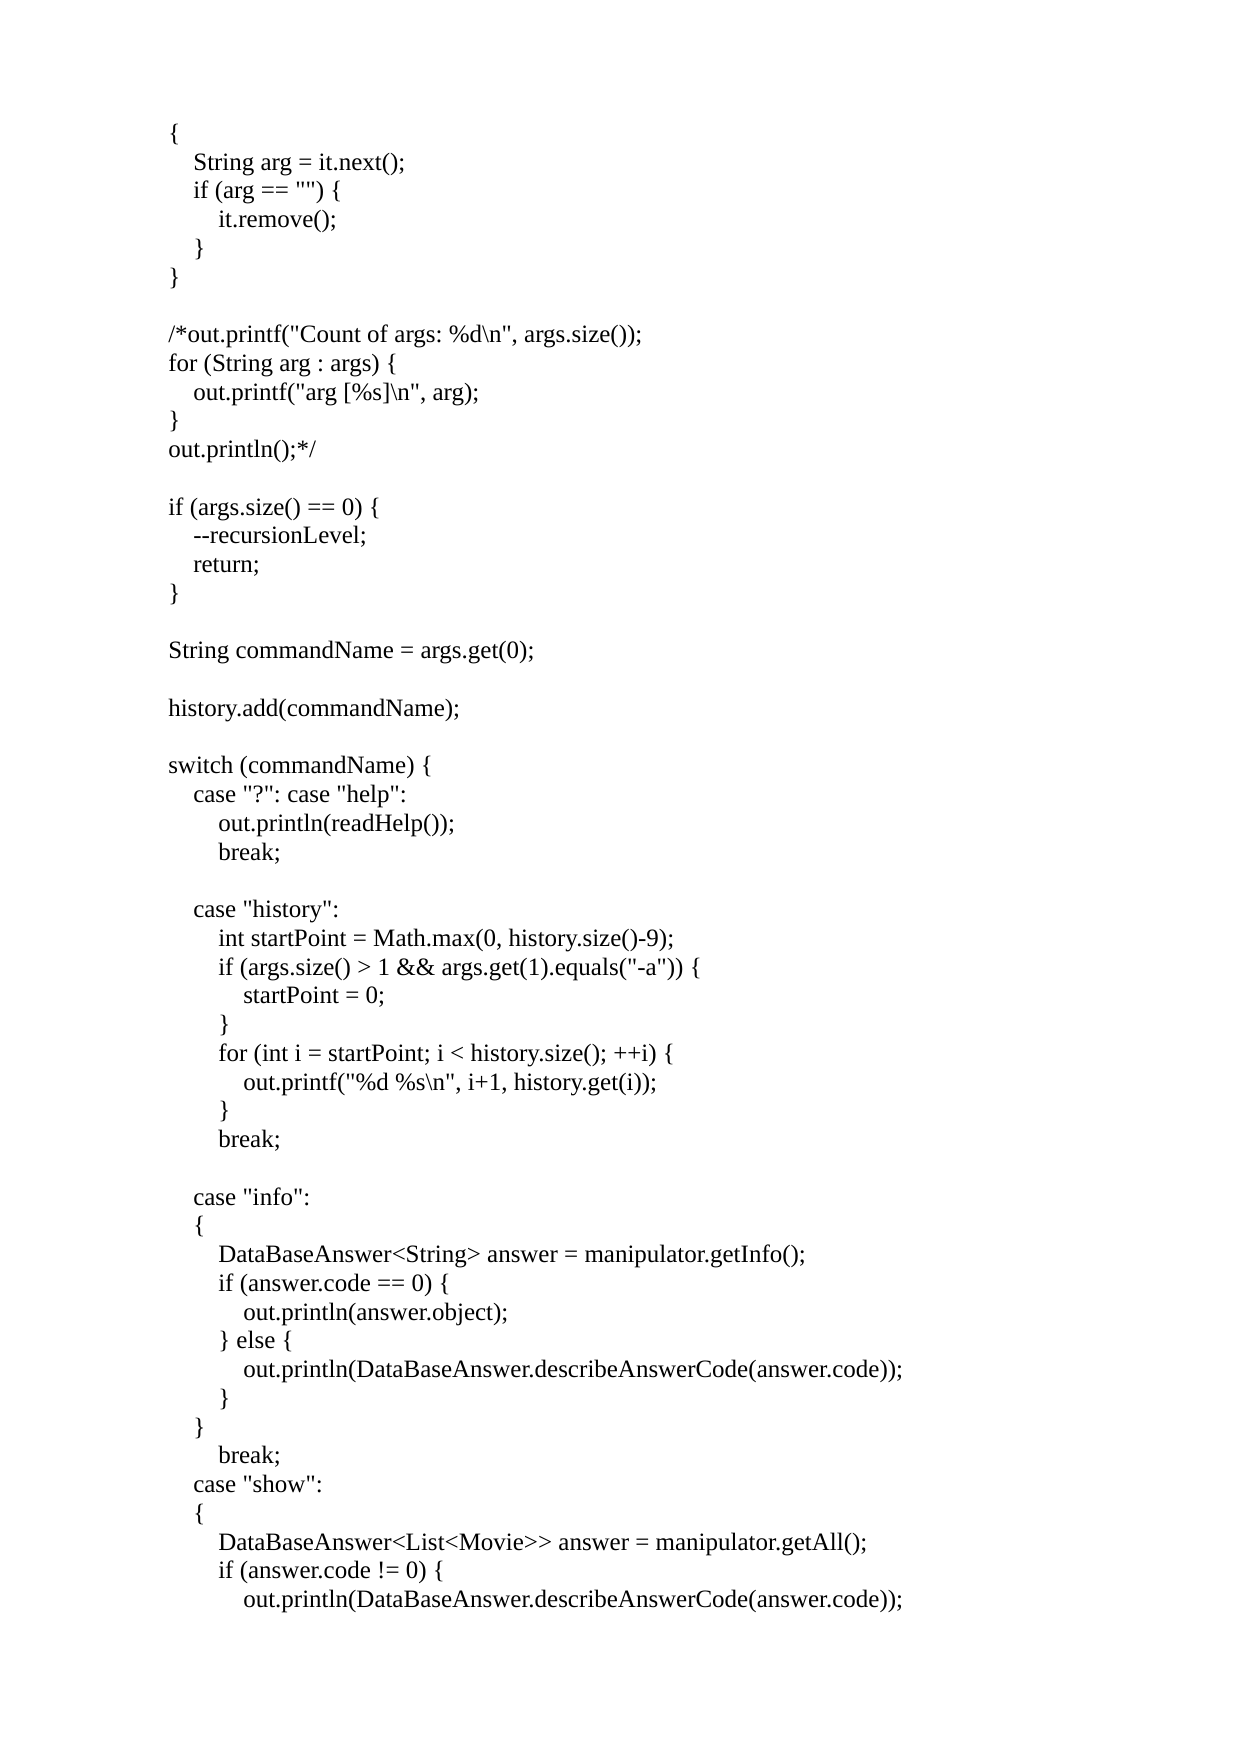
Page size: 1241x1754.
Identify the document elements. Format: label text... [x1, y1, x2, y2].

text /*out.printf("Count of args: %d\n", args.size()); [118, 319, 1122, 348]
text for (String arg : args) { [118, 348, 1122, 377]
text String commandName = args.get(0); [118, 636, 1122, 664]
text case "info": [118, 1182, 1122, 1211]
text { [118, 1498, 1122, 1527]
text case "show": [118, 1469, 1122, 1498]
text if (arg == "") { [118, 176, 1122, 204]
text } [118, 406, 1122, 434]
text } [118, 1009, 1122, 1038]
text for (int i = startPoint; i < history.size(); ++i) { [118, 1038, 1122, 1067]
text switch (commandName) { [118, 751, 1122, 779]
text if (args.size() > 1 && args.get(1).equals("-a")) { [118, 952, 1122, 981]
text } else { [118, 1326, 1122, 1354]
text break; [118, 837, 1122, 866]
text } [118, 1096, 1122, 1124]
text case "?": case "help": [118, 779, 1122, 808]
text int startPoint = Math.max(0, history.size()-9); [118, 923, 1122, 952]
text case "history": [118, 894, 1122, 923]
text { [118, 118, 1122, 147]
text } [118, 1412, 1122, 1441]
text startPoint = 0; [118, 981, 1122, 1009]
text out.println(DataBaseAnswer.describeAnswerCode(answer.code)); [118, 1584, 1122, 1613]
text out.printf("arg [%s]\n", arg); [118, 377, 1122, 406]
text break; [118, 1441, 1122, 1469]
text if (args.size() == 0) { [118, 492, 1122, 521]
text } [118, 233, 1122, 262]
text { [118, 1211, 1122, 1239]
text String arg = it.next(); [118, 147, 1122, 176]
text return; [118, 549, 1122, 578]
text if (answer.code == 0) { [118, 1268, 1122, 1297]
text out.printf("%d %s\n", i+1, history.get(i)); [118, 1067, 1122, 1096]
text it.remove(); [118, 204, 1122, 233]
text out.println(readHelp()); [118, 808, 1122, 837]
text } [118, 578, 1122, 607]
text DataBaseAnswer<String> answer = manipulator.getInfo(); [118, 1239, 1122, 1268]
text out.println(answer.object); [118, 1297, 1122, 1326]
text if (answer.code != 0) { [118, 1556, 1122, 1584]
text out.println();*/ [118, 434, 1122, 463]
text out.println(DataBaseAnswer.describeAnswerCode(answer.code)); [118, 1354, 1122, 1383]
text } [118, 1383, 1122, 1412]
text history.add(commandName); [118, 693, 1122, 722]
text --recursionLevel; [118, 521, 1122, 549]
text break; [118, 1124, 1122, 1153]
text } [118, 262, 1122, 291]
text DataBaseAnswer<List<Movie>> answer = manipulator.getAll(); [118, 1527, 1122, 1556]
